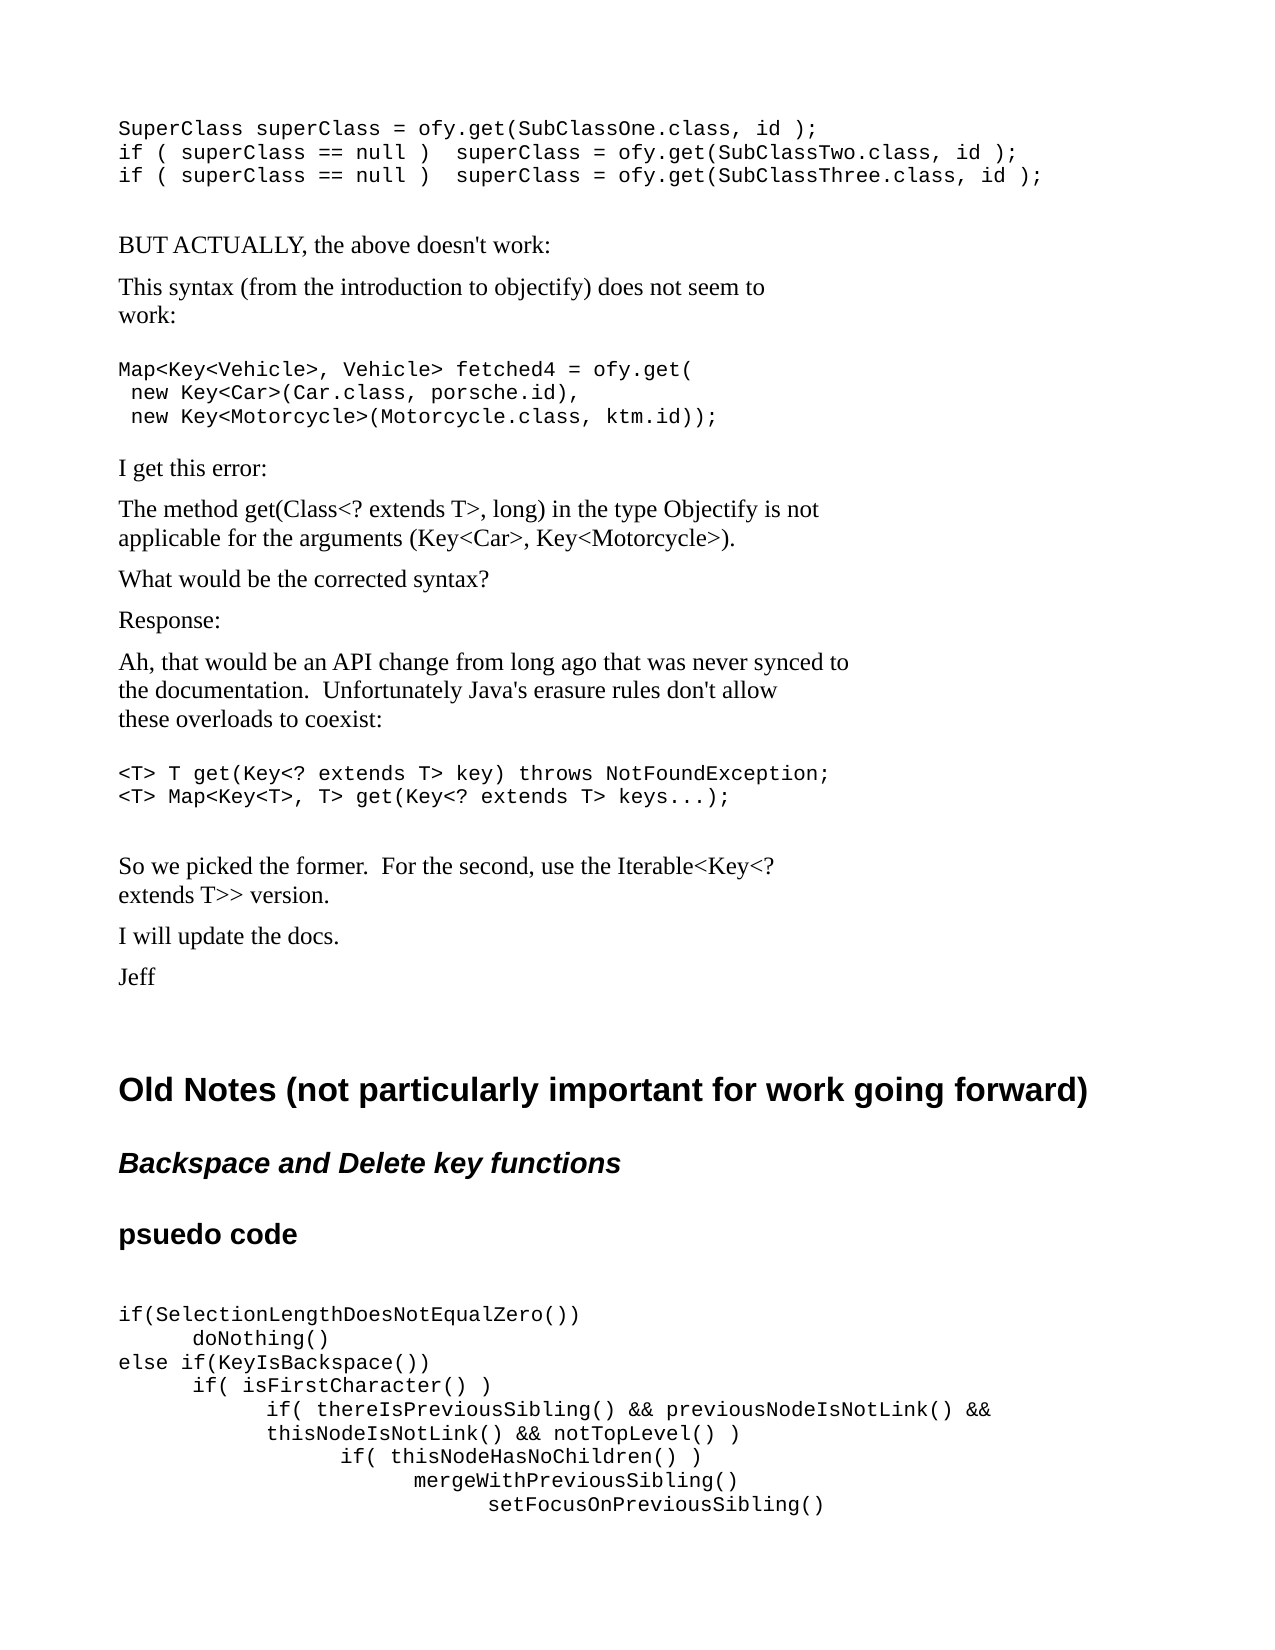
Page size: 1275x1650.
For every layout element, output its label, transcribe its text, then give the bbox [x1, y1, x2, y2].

text setFocusOnPreviousSibling() [487, 1493, 1157, 1517]
text I get this error: [118, 453, 1157, 482]
text What would be the corrected syntax? [118, 564, 1157, 593]
text Jeff [118, 962, 1157, 991]
text mergeWithPreviousSibling() [413, 1470, 1157, 1493]
text I will update the docs. [118, 921, 1157, 950]
text if ( superClass == null ) superClass = ofy.get(SubClassTwo.class, id ); [118, 142, 1157, 165]
text if( thereIsPreviousSibling() && previousNodeIsNotLink() && thisNodeIsNotLink() && notTopLevel() ) [266, 1399, 1157, 1446]
text if( thisNodeHasNoChildren() ) [340, 1446, 1157, 1470]
text if(SelectionLengthDoesNotEqualZero()) [118, 1304, 1157, 1328]
text Response: [118, 606, 1157, 634]
subtitle Backspace and Delete key functions [118, 1146, 1157, 1179]
text doNothing() [192, 1328, 1157, 1352]
text Ah, that would be an API change from long ago that was never synced to the documentation. Unfortunately Java's erasure rules don't allow these overloads to coexist: [118, 647, 1157, 733]
text SuperClass superClass = ofy.get(SubClassOne.class, id ); [118, 118, 1157, 142]
text else if(KeyIsBackspace()) [118, 1352, 1157, 1375]
text This syntax (from the introduction to objectify) does not seem to work: [118, 272, 1157, 329]
text BUT ACTUALLY, the above doesn't work: [118, 230, 1157, 259]
text if ( superClass == null ) superClass = ofy.get(SubClassThree.class, id ); [118, 165, 1157, 189]
text if( isFirstCharacter() ) [192, 1375, 1157, 1399]
subtitle psuedo code [118, 1217, 1157, 1251]
text The method get(Class<? extends T>, long) in the type Objectify is not applicable for the arguments (Key<Car>, Key<Motorcycle>). [118, 494, 1157, 552]
text So we picked the former. For the second, use the Iterable<Key<? extends T>> version. [118, 851, 1157, 909]
text Map<Key<Vehicle>, Vehicle> fetched4 = ofy.get( new Key<Car>(Car.class, porsche.id), new Key<Motorcycle>(Motorcycle.class, ktm.id)); [118, 358, 1157, 429]
text <T> T get(Key<? extends T> key) throws NotFoundException; <T> Map<Key<T>, T> get(Key<? extends T> keys...); [118, 763, 1157, 810]
subtitle Old Notes (not particularly important for work going forward) [118, 1070, 1157, 1108]
